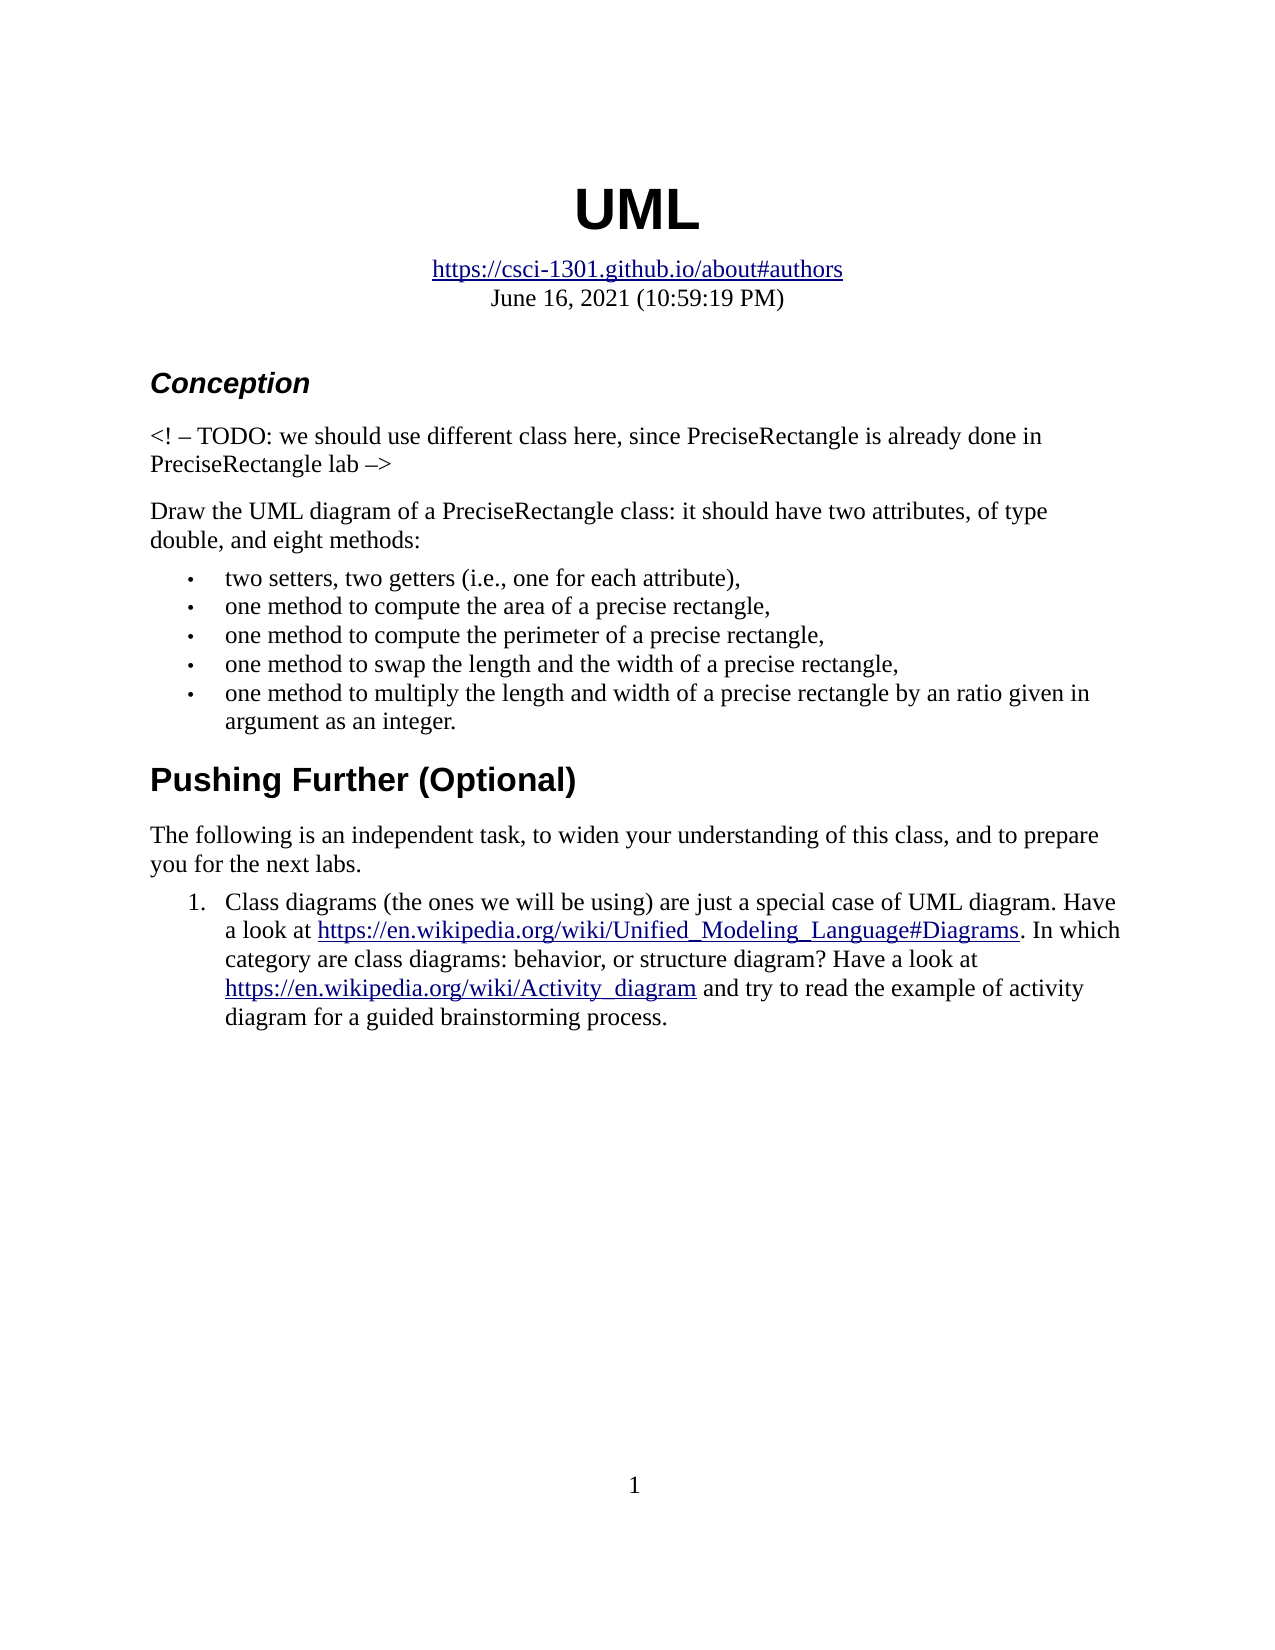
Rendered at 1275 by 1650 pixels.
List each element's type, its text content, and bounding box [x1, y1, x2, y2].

title UML [150, 175, 1125, 242]
subtitle Conception [150, 366, 1125, 399]
subtitle Pushing Further (Optional) [150, 760, 1125, 799]
list one method to swap the length and the width of a precise rectangle, [187, 649, 1125, 678]
list one method to multiply the length and width of a precise rectangle by an ratio given in argument as an integer. [187, 678, 1125, 735]
text Draw the UML diagram of a PreciseRectangle class: it should have two attributes, of type double, and eight methods: [150, 496, 1125, 554]
list one method to compute the area of a precise rectangle, [187, 591, 1125, 620]
text June 16, 2021 (10:59:19 PM) [150, 283, 1125, 312]
text <! – TODO: we should use different class here, since PreciseRectangle is already done in PreciseRectangle lab –> [150, 421, 1125, 478]
text The following is an independent task, to widen your understanding of this class, and to prepare you for the next labs. [150, 820, 1125, 878]
list two setters, two getters (i.e., one for each attribute), [187, 563, 1125, 591]
text https://csci-1301.github.io/about#authors [150, 254, 1125, 283]
list Class diagrams (the ones we will be using) are just a special case of UML diagram. Have a look at https://en.wikipedia.org/wiki/Unified_Modeling_Language#Diagrams. In which category are class diagrams: behavior, or structure diagram? Have a look at https://en.wikipedia.org/wiki/Activity_diagram and try to read the example of activity diagram for a guided brainstorming process. [187, 887, 1125, 1031]
list one method to compute the perimeter of a precise rectangle, [187, 620, 1125, 649]
